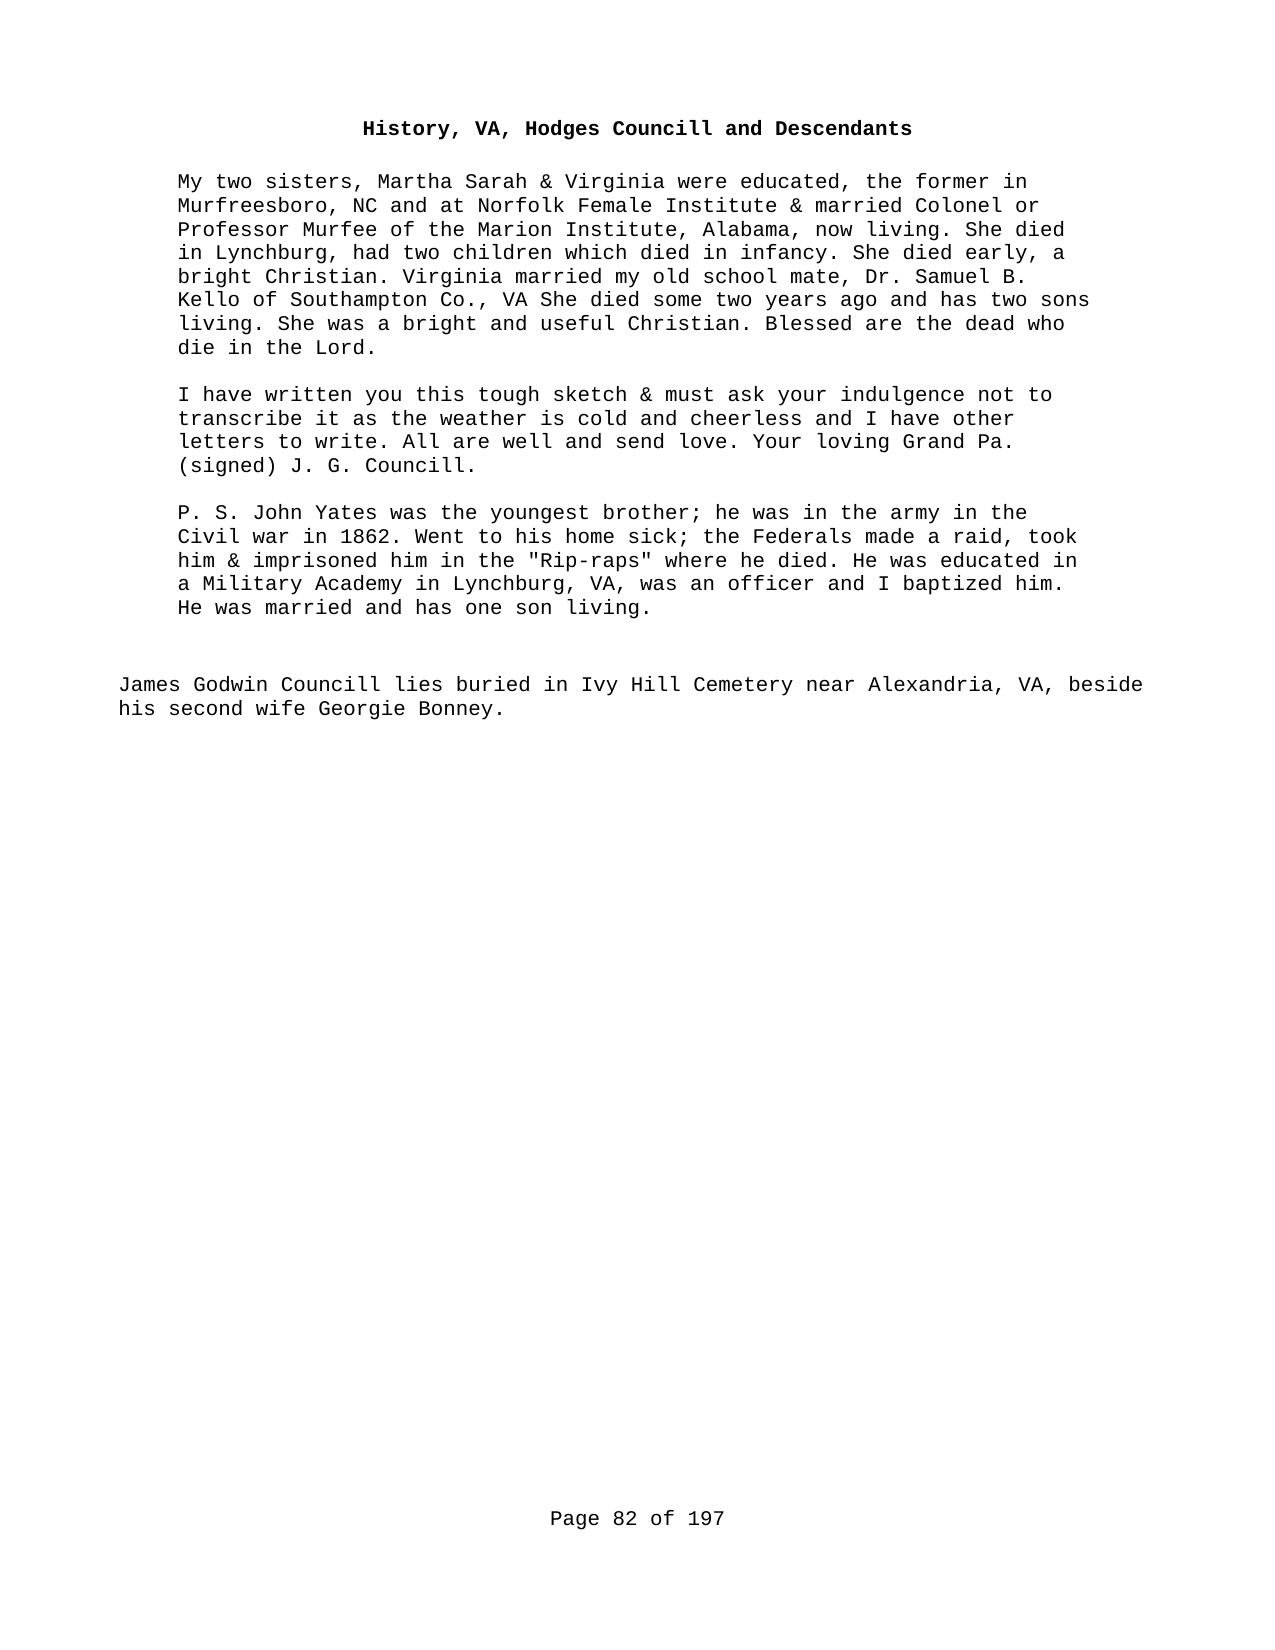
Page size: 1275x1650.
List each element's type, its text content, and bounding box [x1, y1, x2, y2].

text P. S. John Yates was the youngest brother; he was in the army in the Civil war in 1862. Went to his home sick; the Federals made a raid, took him & imprisoned him in the "Rip-raps" where he died. He was educated in a Military Academy in Lynchburg, VA, was an officer and I baptized him. He was married and has one son living. [177, 502, 1098, 621]
text My two sisters, Martha Sarah & Virginia were educated, the former in Murfreesboro, NC and at Norfolk Female Institute & married Colonel or Professor Murfee of the Marion Institute, Alabama, now living. She died in Lynchburg, had two children which died in infancy. She died early, a bright Christian. Virginia married my old school mate, Dr. Samuel B. Kello of Southampton Co., VA She died some two years ago and has two sons living. She was a bright and useful Christian. Blessed are the dead who die in the Lord. [177, 171, 1098, 360]
text James Godwin Councill lies buried in Ivy Hill Cemetery near Alexandria, VA, beside his second wife Georgie Bonney. [118, 674, 1157, 721]
text I have written you this tough sketch & must ask your indulgence not to transcribe it as the weather is cold and cheerless and I have other letters to write. All are well and send love. Your loving Grand Pa. (signed) J. G. Councill. [177, 384, 1098, 479]
